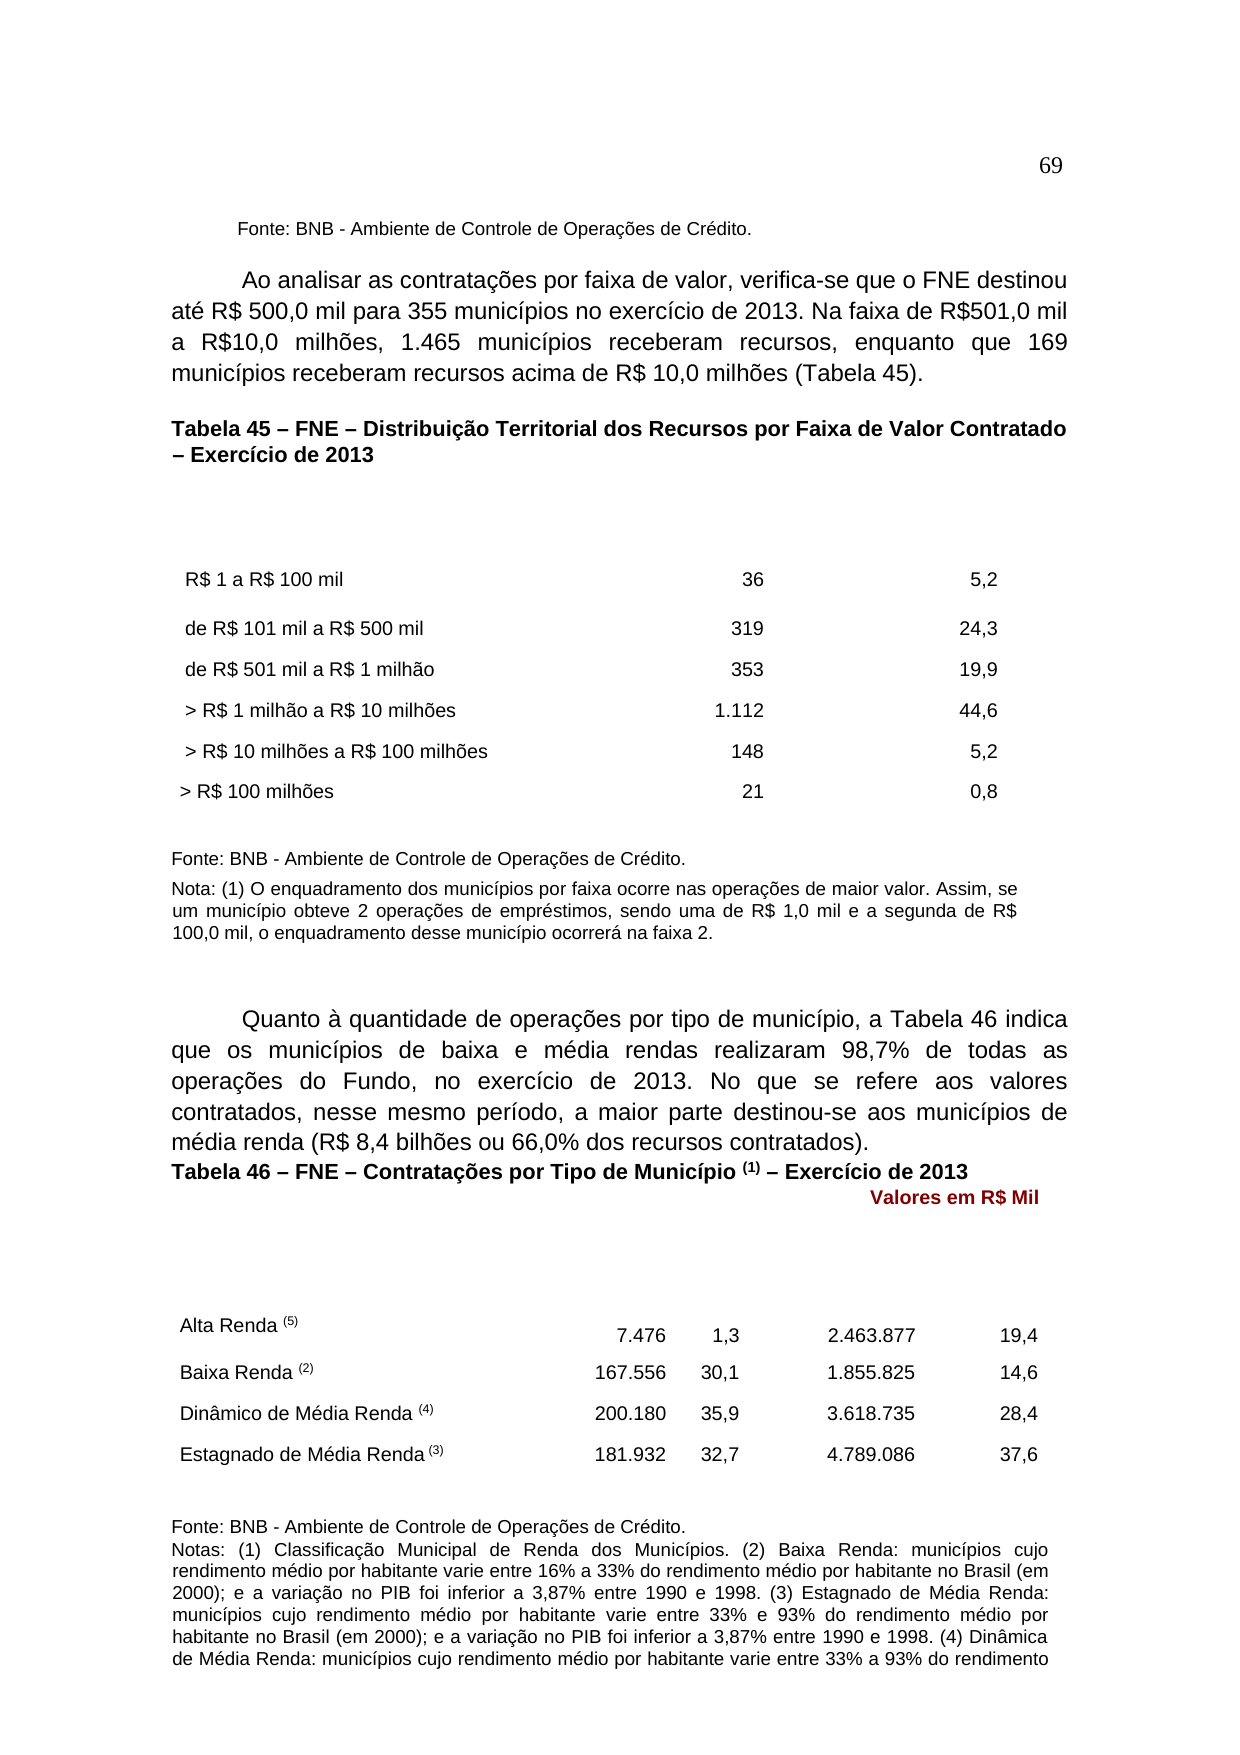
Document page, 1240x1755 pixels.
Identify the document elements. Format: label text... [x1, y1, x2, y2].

table_header % em Relação ao Total de Municípios Atendidos pelo FNE [783, 469, 1021, 560]
table_cell 148 [562, 731, 783, 772]
text Fonte: BNB - Ambiente de Controle de Operações de Crédito. [171, 848, 1069, 869]
text Fonte: BNB - Ambiente de Controle de Operações de Crédito. [237, 217, 1069, 239]
text Valores em R$ Mil [172, 1186, 1044, 1208]
table_cell 100,0 [783, 807, 1021, 848]
table_cell R$ 1 a R$ 100 mil [173, 560, 562, 609]
table_cell Estagnado de Média Renda (3) [173, 1433, 519, 1470]
table_cell Total [173, 807, 562, 848]
table_cell 32,7 4.789.086 [690, 1433, 977, 1470]
text Quanto à quantidade de operações por tipo de município, a Tabela 46 indica que os municípios de baixa e média rendas realizaram 98,7% de todas as operações do Fundo, no exercício de 2013. No que se refere aos valores contratados, nesse mesmo período, a maior parte destinou-se aos municípios de média renda (R$ 8,4 bilhões ou 66,0% dos recursos contratados). [171, 1005, 1069, 1156]
table_header Quantidade de Operações [519, 1213, 689, 1304]
table_header Faixa de Valor Contratado [173, 469, 562, 560]
table_cell 19,9 [783, 650, 1021, 691]
text Tabela 46 – FNE – Contratações por Tipo de Município (1) – Exercício de 2013 [171, 1159, 1069, 1184]
table_cell 37,6 [977, 1433, 1046, 1470]
table_cell > R$ 100 milhões [173, 772, 562, 807]
table_cell 0,8 [783, 772, 1021, 807]
table_cell 14,6 [977, 1351, 1046, 1392]
table_cell 319 [562, 609, 783, 650]
table_cell 19,4 [977, 1304, 1046, 1351]
table_cell de R$ 501 mil a R$ 1 milhão [173, 650, 562, 691]
table_cell Dinâmico de Média Renda (4) [173, 1392, 519, 1433]
table_cell 557.144 [519, 1470, 689, 1515]
table_cell 35,9 3.618.735 [690, 1392, 977, 1433]
text Notas: (1) Classificação Municipal de Renda dos Municípios. (2) Baixa Renda: municípios cujo rendimento médio por habitante varie entre 16% a 33% do rendimento médio por habitante no Brasil (em 2000); e a variação no PIB foi inferior a 3,87% entre 1990 e 1998. (3) Estagnado de Média Renda: municípios cujo rendimento médio por habitante varie entre 33% e 93% do rendimento médio por habitante no Brasil (em 2000); e a variação no PIB foi inferior a 3,87% entre 1990 e 1998. (4) Dinâmica de Média Renda: municípios cujo rendimento médio por habitante varie entre 33% a 93% do rendimento [171, 1538, 1049, 1669]
table_cell 36 [562, 560, 783, 609]
table_cell 100,0 [977, 1470, 1046, 1515]
table_cell 30,1 1.855.825 [690, 1351, 977, 1392]
table_cell 181.932 [519, 1433, 689, 1470]
table_cell 353 [562, 650, 783, 691]
table_cell Baixa Renda (2) [173, 1351, 519, 1392]
table_header Nº. de Municípios Atendidos pelo FNE no Período (1) [562, 469, 783, 560]
table_cell de R$ 101 mil a R$ 500 mil [173, 609, 562, 650]
table_header % [977, 1213, 1046, 1304]
table_header Valor Contratado % (Em R$ mil) [690, 1213, 977, 1304]
table_cell 1.112 [562, 691, 783, 731]
table_cell 24,3 [783, 609, 1021, 650]
text Tabela 45 – FNE – Distribuição Territorial dos Recursos por Faixa de Valor Contratado – Exercício de 2013 [171, 416, 1069, 467]
table_cell 5,2 [783, 560, 1021, 609]
table_cell 100,0 12.727.523 [690, 1470, 977, 1515]
table_cell > R$ 10 milhões a R$ 100 milhões [173, 731, 562, 772]
table_cell > R$ 1 milhão a R$ 10 milhões [173, 691, 562, 731]
table_cell 28,4 [977, 1392, 1046, 1433]
table_cell 7.476 [519, 1304, 689, 1351]
table_cell 44,6 [783, 691, 1021, 731]
table_cell 1.989 [562, 807, 783, 848]
table_cell Total [173, 1470, 519, 1515]
table_cell 200.180 [519, 1392, 689, 1433]
text Fonte: BNB - Ambiente de Controle de Operações de Crédito. [171, 1515, 1069, 1537]
table_header Tipologia [173, 1213, 519, 1304]
text Nota: (1) O enquadramento dos municípios por faixa ocorre nas operações de maior valor. Assim, se um município obteve 2 operações de empréstimos, sendo uma de R$ 1,0 mil e a segunda de R$ 100,0 mil, o enquadramento desse município ocorrerá na faixa 2. [171, 878, 1018, 943]
table_cell 5,2 [783, 731, 1021, 772]
table_cell 167.556 [519, 1351, 689, 1392]
table_cell 1,3 2.463.877 [690, 1304, 977, 1351]
table_cell Alta Renda (5) [173, 1304, 519, 1351]
text Ao analisar as contratações por faixa de valor, verifica-se que o FNE destinou até R$ 500,0 mil para 355 municípios no exercício de 2013. Na faixa de R$501,0 mil a R$10,0 milhões, 1.465 municípios receberam recursos, enquanto que 169 municípios receberam recursos acima de R$ 10,0 milhões (Tabela 45). [171, 266, 1069, 386]
table_cell 21 [562, 772, 783, 807]
